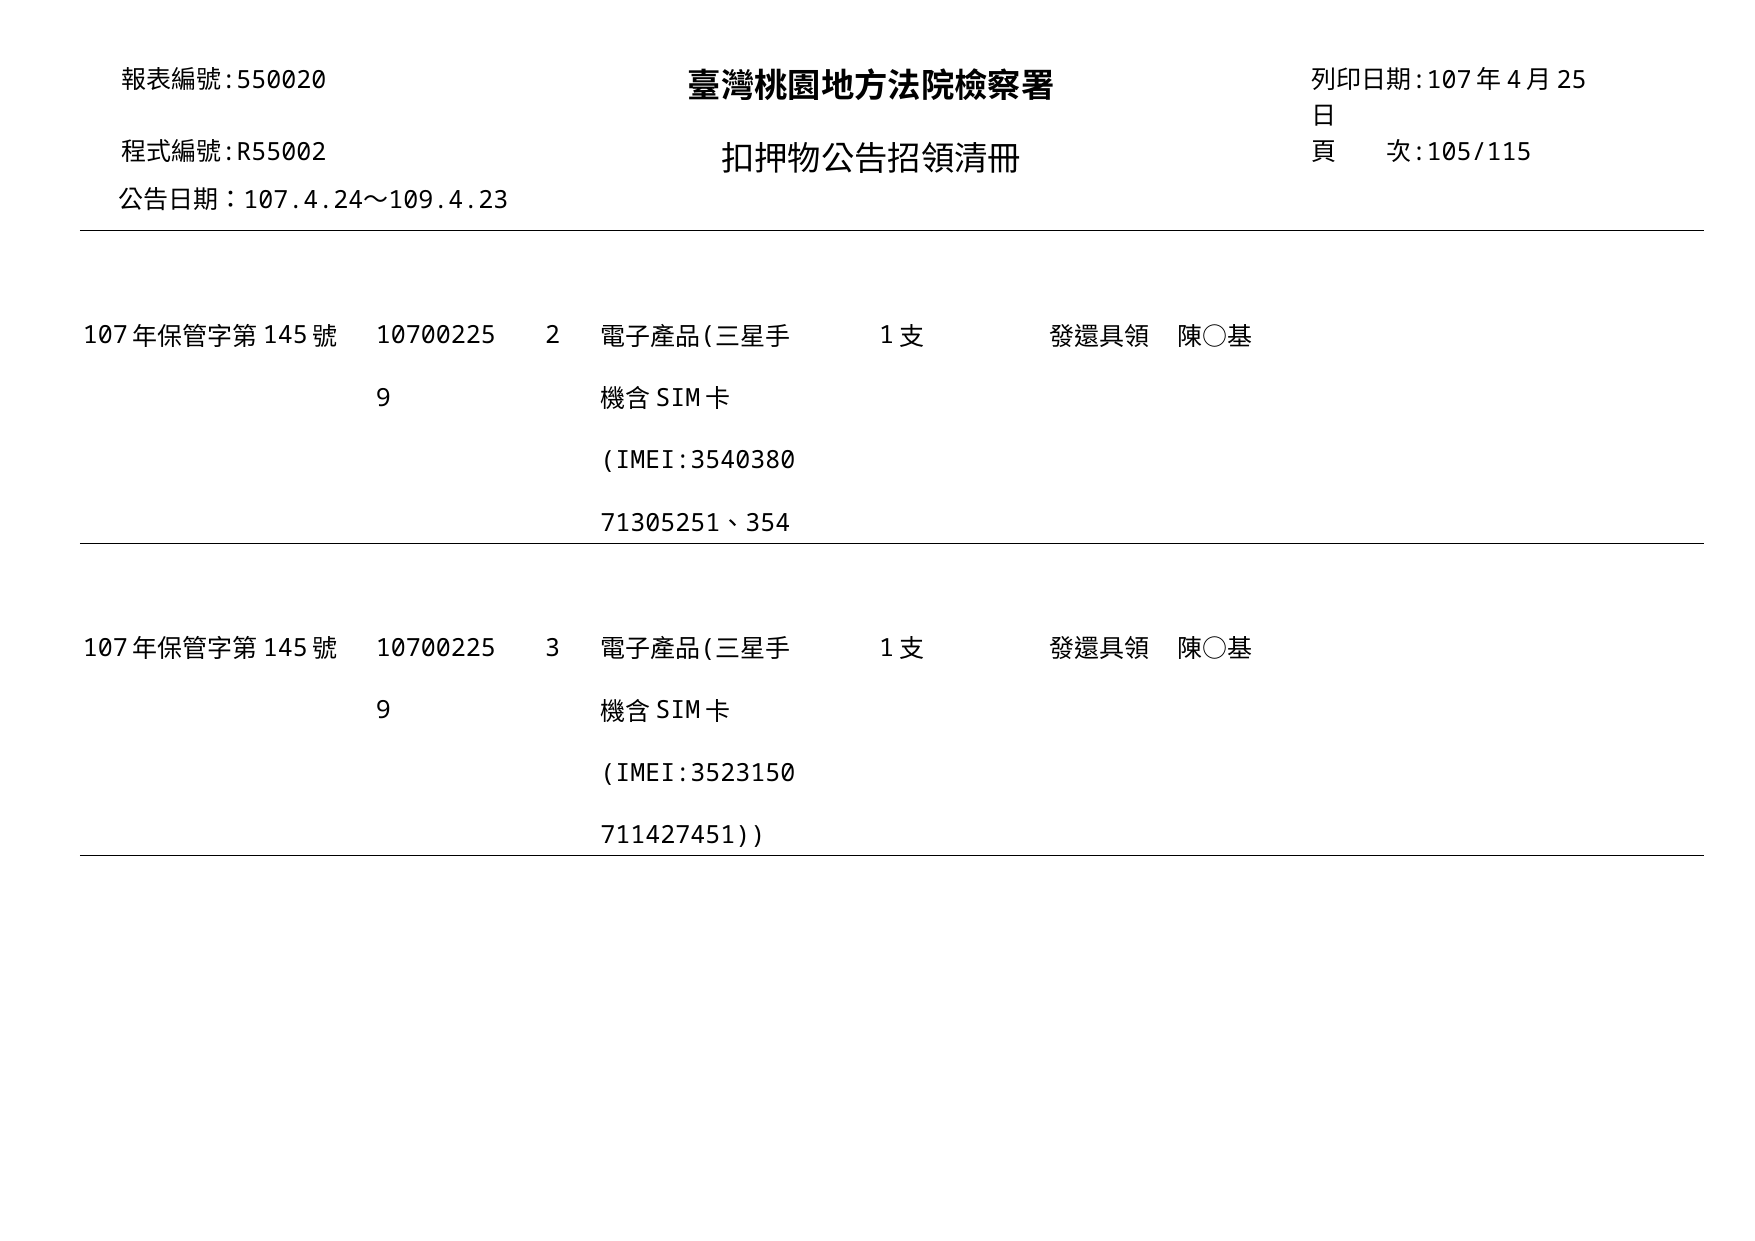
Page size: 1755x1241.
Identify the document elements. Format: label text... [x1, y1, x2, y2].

table_cell 陳○基 [1175, 231, 1317, 542]
table_cell [927, 544, 1046, 855]
table_cell 1支 [808, 231, 927, 542]
table_cell 107年保管字第145號 [80, 231, 373, 542]
table_cell 3 [507, 544, 597, 855]
table_cell 發還具領 [1046, 544, 1175, 855]
table_cell [1317, 231, 1575, 542]
table_cell 107002259 [373, 231, 507, 542]
table_cell [1575, 231, 1704, 542]
table_cell 107002259 [373, 544, 507, 855]
table_cell 2 [507, 231, 597, 542]
table_cell 電子產品(三星手機含SIM卡(IMEI:354038071305251、354 [597, 231, 807, 542]
table_cell 電子產品(三星手機含SIM卡(IMEI:3523150711427451)) [597, 544, 807, 855]
table_cell 發還具領 [1046, 231, 1175, 542]
table_cell [1317, 544, 1575, 855]
table_cell [1575, 544, 1704, 855]
table_cell 107年保管字第145號 [80, 544, 373, 855]
table_cell [927, 231, 1046, 542]
table_cell 陳○基 [1175, 544, 1317, 855]
table_cell 1支 [808, 544, 927, 855]
